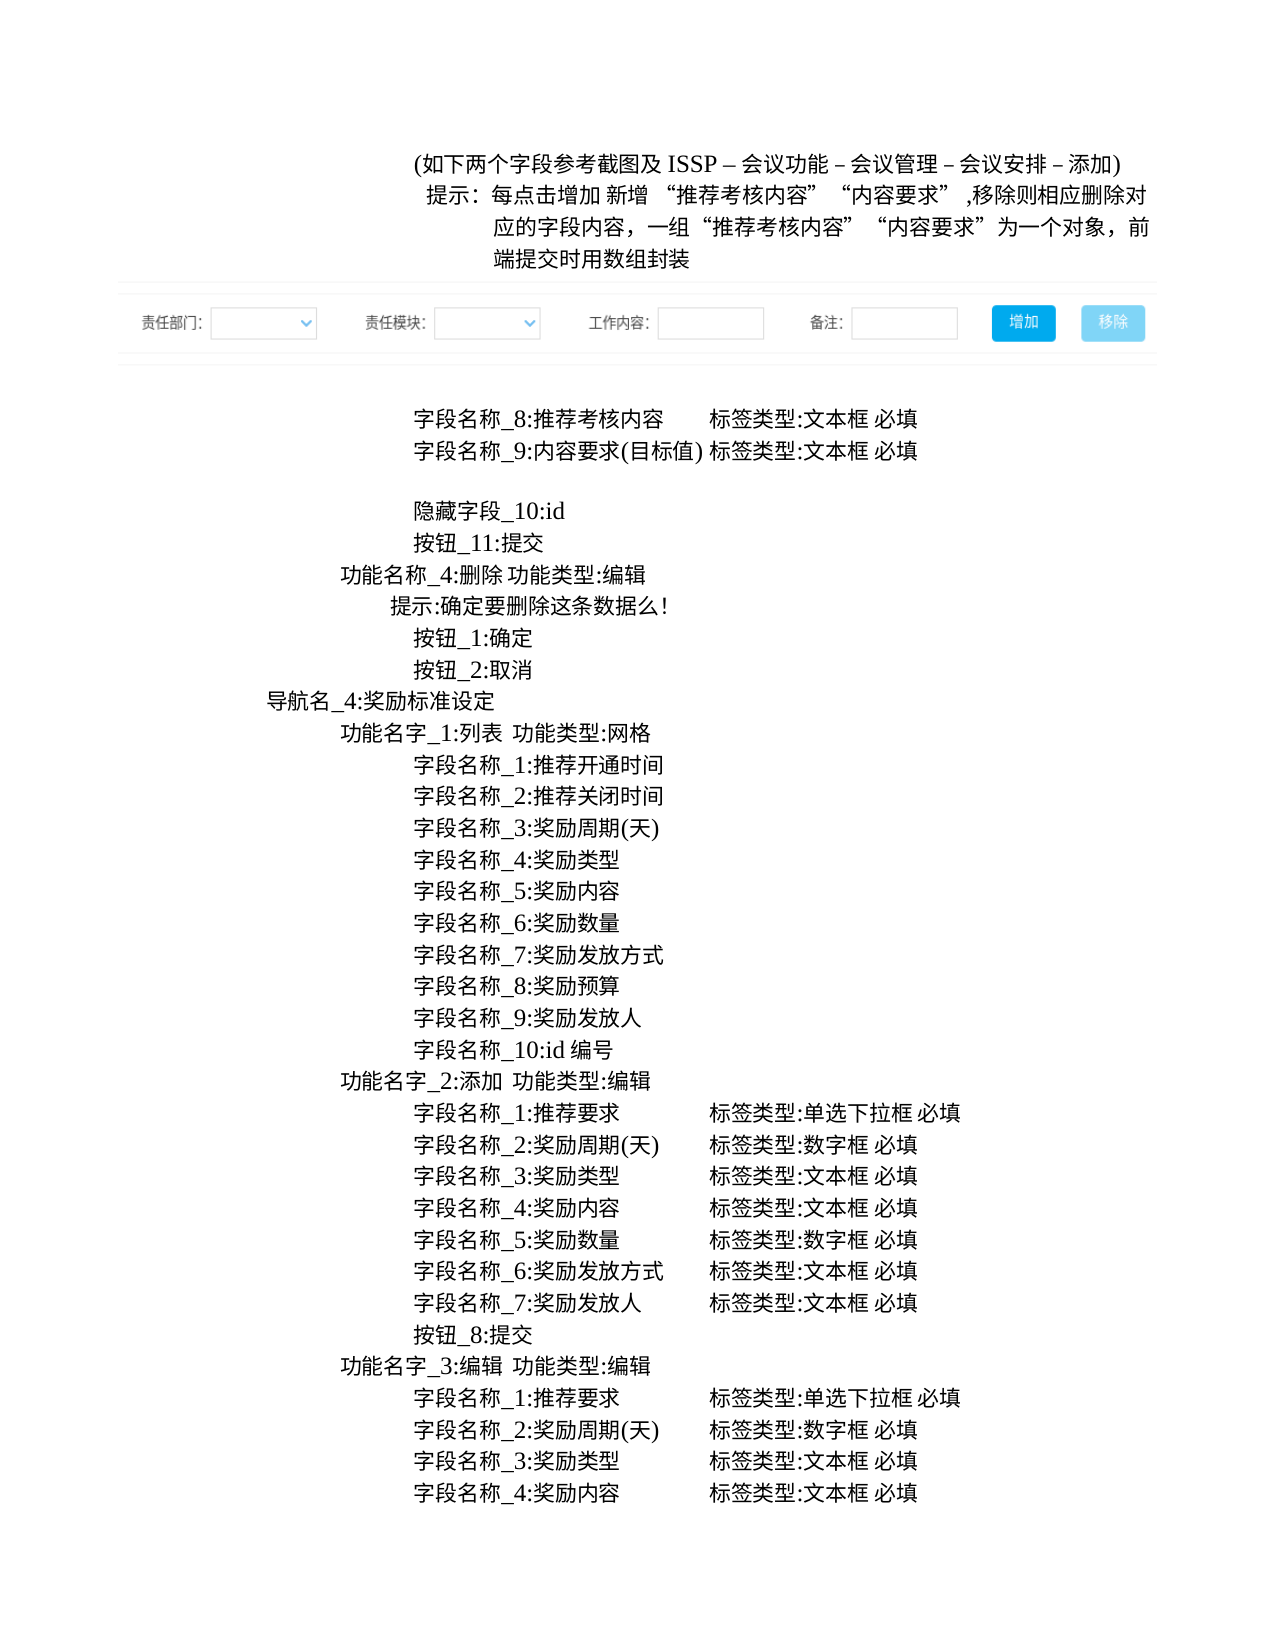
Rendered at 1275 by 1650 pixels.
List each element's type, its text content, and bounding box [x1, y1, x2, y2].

text 功能名字_1:列表 功能类型:网格 [118, 716, 1157, 748]
text 提示:确定要删除这条数据么！ [118, 589, 1157, 621]
text 字段名称_2:推荐关闭时间 [118, 779, 1157, 811]
text 字段名称_8:奖励预算 [118, 969, 1157, 1001]
text 按钮_2:取消 [118, 653, 1157, 684]
text 按钮_11:提交 [118, 526, 1157, 558]
text 按钮_1:确定 [118, 621, 1157, 653]
text 字段名称_4:奖励内容 标签类型:文本框 必填 [118, 1191, 1157, 1223]
text (如下两个字段参考截图及 ISSP – 会议功能 – 会议管理 – 会议安排 – 添加) [118, 147, 1157, 178]
text 字段名称_6:奖励发放方式 标签类型:文本框 必填 [118, 1254, 1157, 1286]
text 字段名称_3:奖励类型 标签类型:文本框 必填 [118, 1159, 1157, 1191]
text 字段名称_7:奖励发放方式 [118, 938, 1157, 969]
text 字段名称_9:内容要求(目标值) 标签类型:文本框 必填 [118, 434, 1157, 466]
text 字段名称_2:奖励周期(天) 标签类型:数字框 必填 [118, 1128, 1157, 1159]
text 字段名称_1:推荐要求 标签类型:单选下拉框 必填 [118, 1096, 1157, 1128]
text 字段名称_5:奖励内容 [118, 874, 1157, 906]
text 字段名称_10:id编号 [118, 1033, 1157, 1064]
text 功能名字_3:编辑 功能类型:编辑 [118, 1349, 1157, 1381]
picture [118, 273, 1157, 374]
text 导航名_4:奖励标准设定 [118, 684, 1157, 716]
text 字段名称_8:推荐考核内容 标签类型:文本框 必填 [118, 402, 1157, 434]
text 字段名称_3:奖励类型 标签类型:文本框 必填 [118, 1444, 1157, 1476]
text 提示：每点击增加 新增 “推荐考核内容”“内容要求” ,移除则相应删除对 应的字段内容，一组“推荐考核内容”“内容要求”为一个对象，前 端提交时用数组封装 [118, 178, 1157, 273]
text 字段名称_1:推荐开通时间 [118, 748, 1157, 779]
text 字段名称_1:推荐要求 标签类型:单选下拉框 必填 [118, 1381, 1157, 1413]
text 功能名称_4:删除 功能类型:编辑 [118, 558, 1157, 589]
text 功能名字_2:添加 功能类型:编辑 [118, 1064, 1157, 1096]
text 字段名称_9:奖励发放人 [118, 1001, 1157, 1033]
text 按钮_8:提交 [118, 1318, 1157, 1349]
text 字段名称_6:奖励数量 [118, 906, 1157, 938]
text 字段名称_5:奖励数量 标签类型:数字框 必填 [118, 1223, 1157, 1254]
text 字段名称_2:奖励周期(天) 标签类型:数字框 必填 [118, 1413, 1157, 1444]
text 字段名称_4:奖励类型 [118, 843, 1157, 874]
text 隐藏字段_10:id [118, 494, 1157, 526]
text 字段名称_4:奖励内容 标签类型:文本框 必填 [118, 1476, 1157, 1508]
text 字段名称_3:奖励周期(天) [118, 811, 1157, 843]
text 字段名称_7:奖励发放人 标签类型:文本框 必填 [118, 1286, 1157, 1318]
